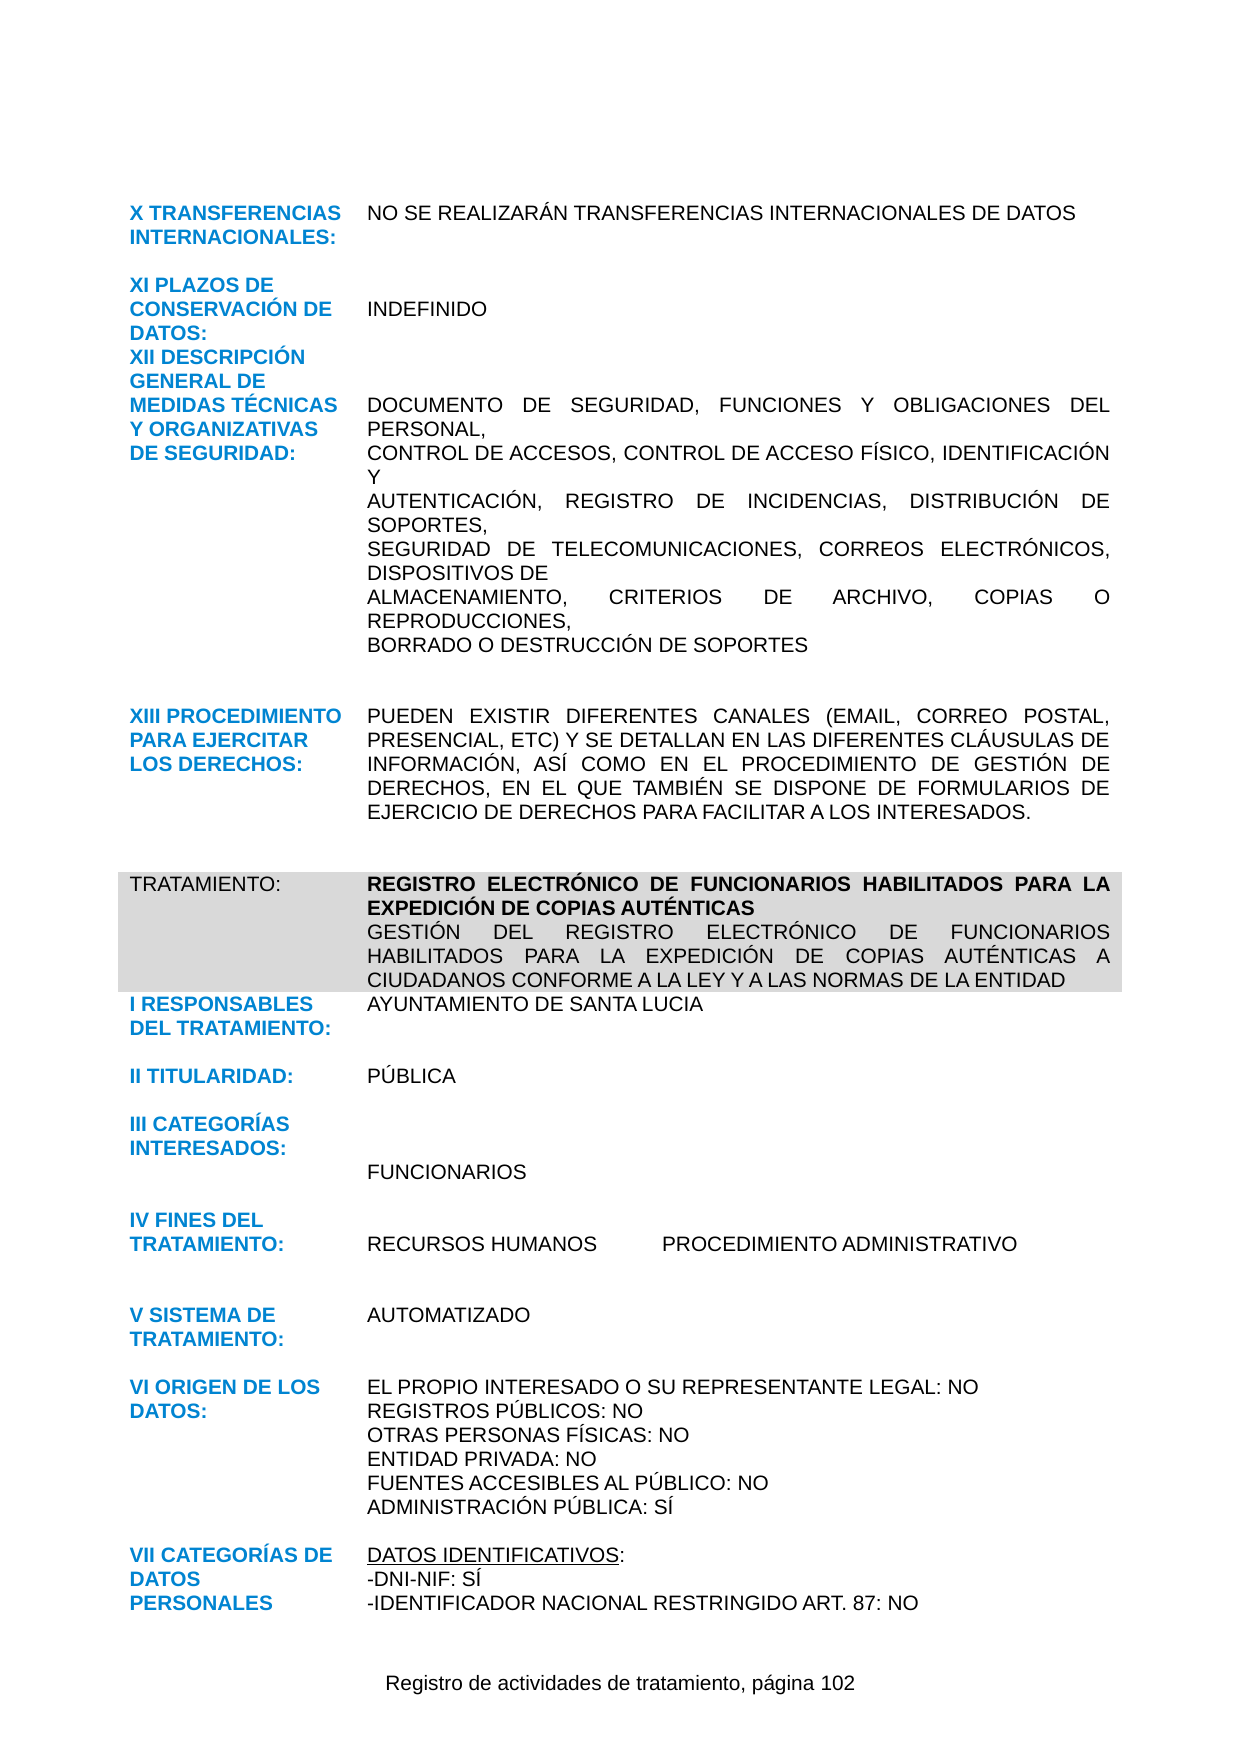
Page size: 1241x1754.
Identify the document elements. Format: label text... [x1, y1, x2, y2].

table_cell FUNCIONARIOS [356, 1112, 1122, 1207]
table_cell [118, 177, 356, 201]
table_cell XI PLAZOS DE CONSERVACIÓN DE DATOS: [118, 273, 356, 345]
table_cell PUEDEN EXISTIR DIFERENTES CANALES (EMAIL, CORREO POSTAL, PRESENCIAL, ETC) Y SE DETALLAN EN LAS DIFERENTES CLÁUSULAS DE INFORMACIÓN, ASÍ COMO EN EL PROCEDIMIENTO DE GESTIÓN DE DERECHOS, EN EL QUE TAMBIÉN SE DISPONE DE FORMULARIOS DE EJERCICIO DE DERECHOS PARA FACILITAR A LOS INTERESADOS. [356, 704, 1122, 848]
table_cell X TRANSFERENCIAS INTERNACIONALES: [118, 201, 356, 273]
table_cell V SISTEMA DE TRATAMIENTO: [118, 1303, 356, 1375]
table_cell DOCUMENTO DE SEGURIDAD, FUNCIONES Y OBLIGACIONES DEL PERSONAL, CONTROL DE ACCESOS, CONTROL DE ACCESO FÍSICO, IDENTIFICACIÓN Y AUTENTICACIÓN, REGISTRO DE INCIDENCIAS, DISTRIBUCIÓN DE SOPORTES, SEGURIDAD DE TELECOMUNICACIONES, CORREOS ELECTRÓNICOS, DISPOSITIVOS DE ALMACENAMIENTO, CRITERIOS DE ARCHIVO, COPIAS O REPRODUCCIONES, BORRADO O DESTRUCCIÓN DE SOPORTES [356, 345, 1122, 704]
table_cell RECURSOS HUMANOS PROCEDIMIENTO ADMINISTRATIVO [356, 1208, 1122, 1303]
table_cell PÚBLICA [356, 1064, 1122, 1112]
table_cell VI ORIGEN DE LOS DATOS: [118, 1375, 356, 1543]
table_cell DATOS IDENTIFICATIVOS: -DNI-NIF: SÍ -IDENTIFICADOR NACIONAL RESTRINGIDO ART. 87: NO [356, 1543, 1122, 1615]
table_cell VII CATEGORÍAS DE DATOS PERSONALES [118, 1543, 356, 1615]
table_cell III CATEGORÍAS INTERESADOS: [118, 1112, 356, 1207]
table_cell INDEFINIDO [356, 273, 1122, 345]
table_cell II TITULARIDAD: [118, 1064, 356, 1112]
table_cell AYUNTAMIENTO DE SANTA LUCIA [356, 992, 1122, 1064]
table_cell AUTOMATIZADO [356, 1303, 1122, 1375]
table_cell [356, 177, 1122, 201]
table_cell IV FINES DEL TRATAMIENTO: [118, 1208, 356, 1303]
table_cell I RESPONSABLES DEL TRATAMIENTO: [118, 992, 356, 1064]
table_header TRATAMIENTO: [118, 872, 356, 992]
table_cell NO SE REALIZARÁN TRANSFERENCIAS INTERNACIONALES DE DATOS [356, 201, 1122, 273]
table_header REGISTRO ELECTRÓNICO DE FUNCIONARIOS HABILITADOS PARA LA EXPEDICIÓN DE COPIAS AUTÉNTICAS GESTIÓN DEL REGISTRO ELECTRÓNICO DE FUNCIONARIOS HABILITADOS PARA LA EXPEDICIÓN DE COPIAS AUTÉNTICAS A CIUDADANOS CONFORME A LA LEY Y A LAS NORMAS DE LA ENTIDAD [356, 872, 1122, 992]
table_cell XIII PROCEDIMIENTO PARA EJERCITAR LOS DERECHOS: [118, 704, 356, 848]
table_cell XII DESCRIPCIÓN GENERAL DE MEDIDAS TÉCNICAS Y ORGANIZATIVAS DE SEGURIDAD: [118, 345, 356, 704]
table_cell EL PROPIO INTERESADO O SU REPRESENTANTE LEGAL: NO REGISTROS PÚBLICOS: NO OTRAS PERSONAS FÍSICAS: NO ENTIDAD PRIVADA: NO FUENTES ACCESIBLES AL PÚBLICO: NO ADMINISTRACIÓN PÚBLICA: SÍ [356, 1375, 1122, 1543]
